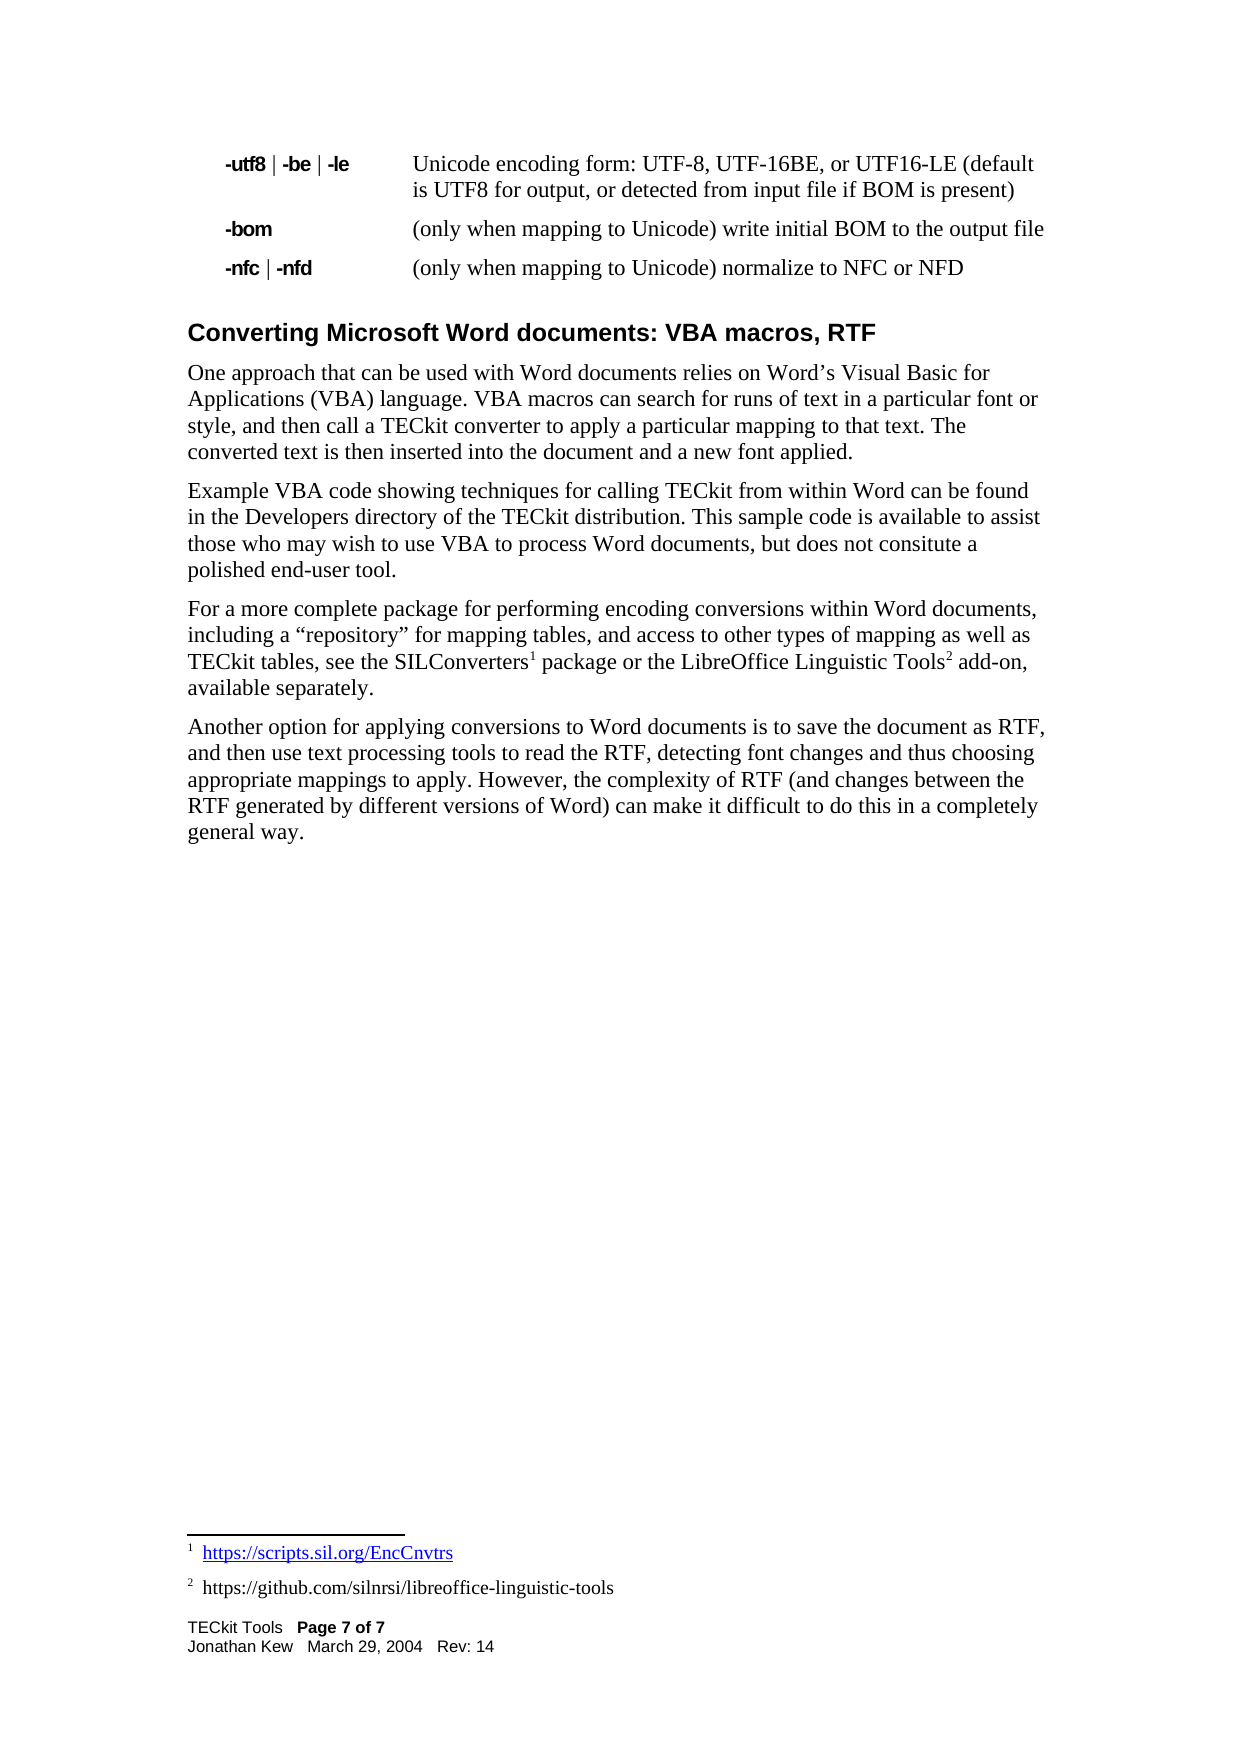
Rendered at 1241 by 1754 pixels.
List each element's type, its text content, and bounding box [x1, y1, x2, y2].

text -bom (only when mapping to Unicode) write initial BOM to the output file [225, 215, 1053, 242]
text For a more complete package for performing encoding conversions within Word documents, including a “repository” for mapping tables, and access to other types of mapping as well as TECkit tables, see the SILConverters package or the LibreOffice Linguistic Tools add-on, available separately. [187, 595, 1053, 700]
text https://github.com/silnrsi/libreoffice-linguistic-tools [187, 1576, 1053, 1599]
subtitle Converting Microsoft Word documents: VBA macros, RTF [187, 318, 1053, 347]
text -utf8 | -be | -le Unicode encoding form: UTF-8, UTF-16BE, or UTF16-LE (default is UTF8 for output, or detected from input file if BOM is present) [225, 150, 1053, 203]
text One approach that can be used with Word documents relies on Word’s Visual Basic for Applications (VBA) language. VBA macros can search for runs of text in a particular font or style, and then call a TECkit converter to apply a particular mapping to that text. The converted text is then inserted into the document and a new font applied. [187, 359, 1053, 464]
text -nfc | -nfd (only when mapping to Unicode) normalize to NFC or NFD [225, 254, 1053, 280]
text Another option for applying conversions to Word documents is to save the document as RTF, and then use text processing tools to read the RTF, detecting font changes and thus choosing appropriate mappings to apply. However, the complexity of RTF (and changes between the RTF generated by different versions of Word) can make it difficult to do this in a completely general way. [187, 713, 1053, 845]
text Example VBA code showing techniques for calling TECkit from within Word can be found in the Developers directory of the TECkit distribution. This sample code is available to assist those who may wish to use VBA to process Word documents, but does not consitute a polished end-user tool. [187, 477, 1053, 582]
text https://scripts.sil.org/EncCnvtrs [187, 1541, 1053, 1564]
